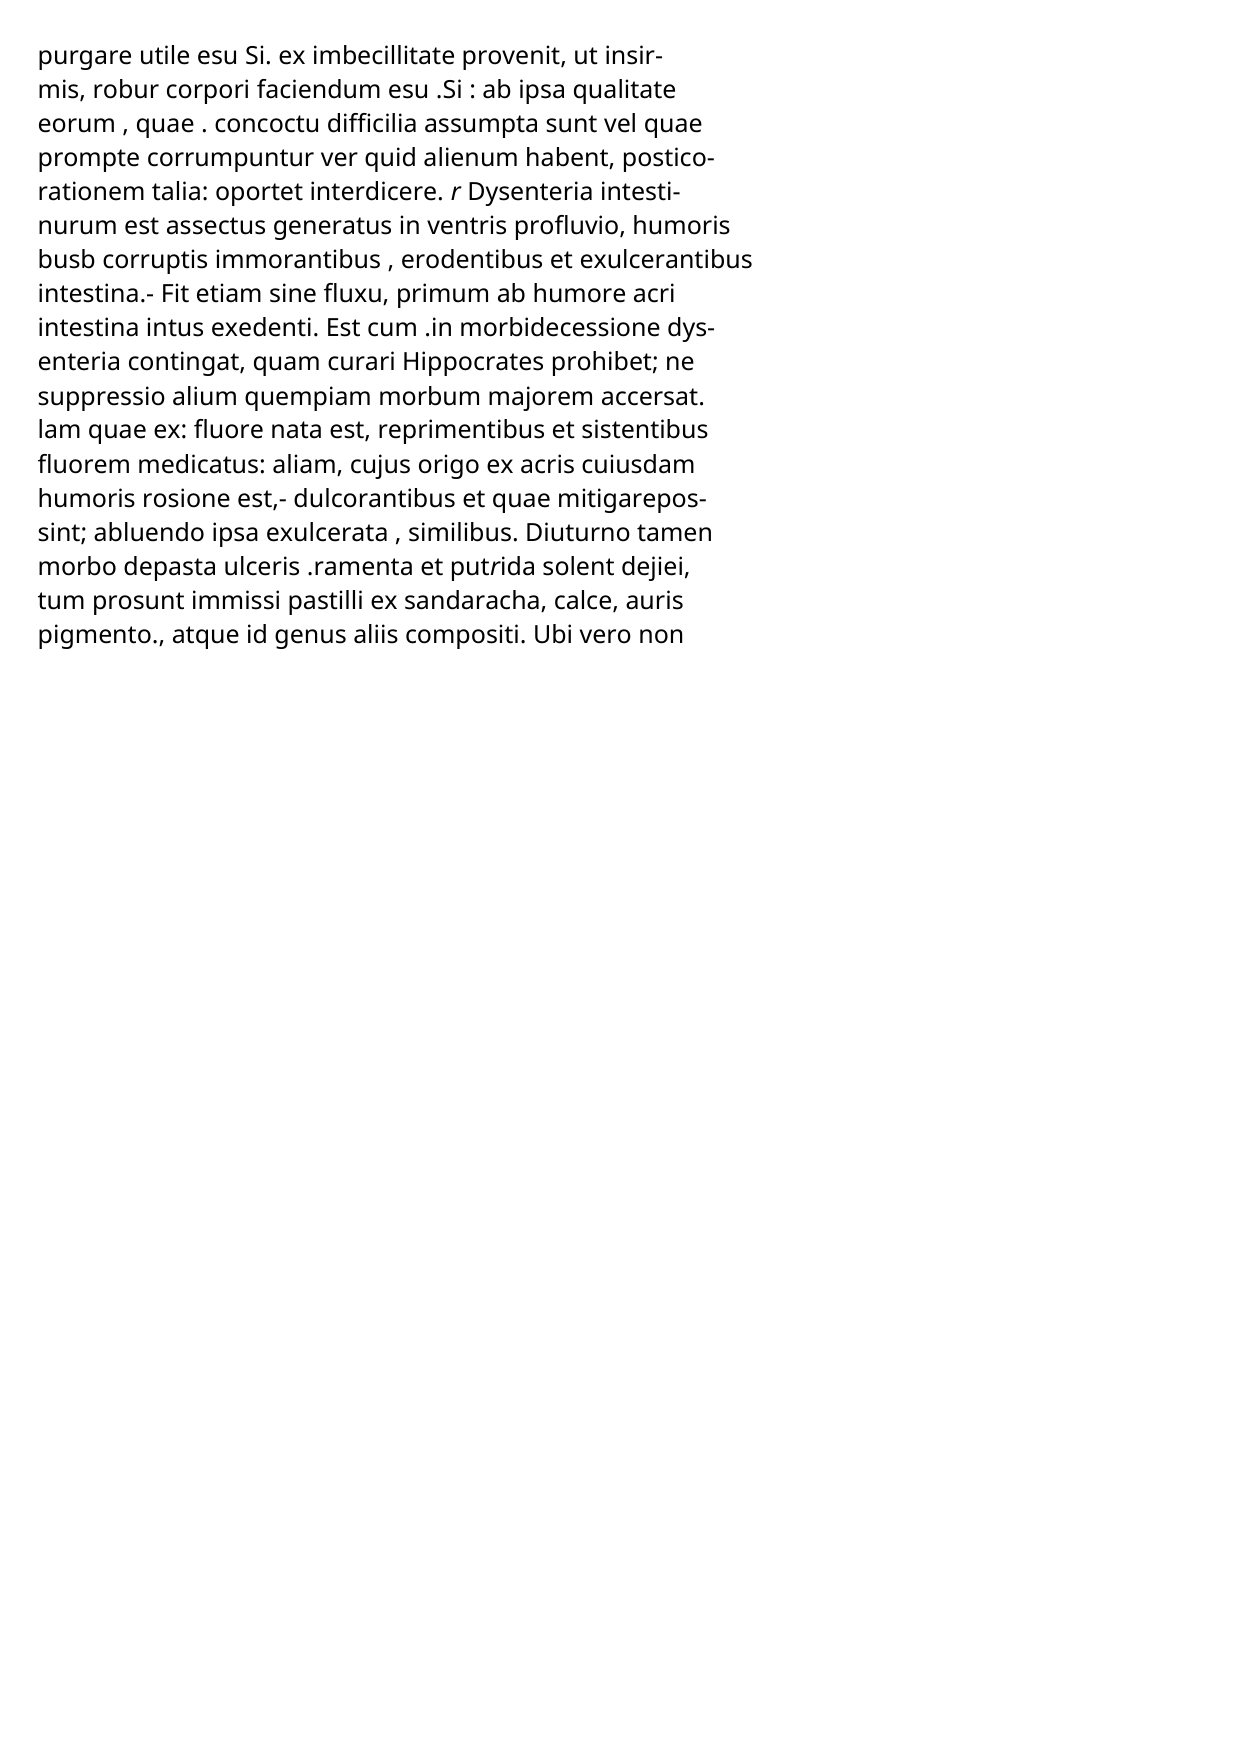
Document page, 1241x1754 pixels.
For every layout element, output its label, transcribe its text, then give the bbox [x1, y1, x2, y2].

text purgare utile esu Si. ex imbecillitate provenit, ut insir- mis, robur corpori faciendum esu .Si : ab ipsa qualitate eorum , quae . concoctu difficilia assumpta sunt vel quae prompte corrumpuntur ver quid alienum habent, postico- rationem talia: oportet interdicere. r Dysenteria intesti- nurum est assectus generatus in ventris profluvio, humoris busb corruptis immorantibus , erodentibus et exulcerantibus intestina.- Fit etiam sine fluxu, primum ab humore acri intestina intus exedenti. Est cum .in morbidecessione dys- enteria contingat, quam curari Hippocrates prohibet; ne suppressio alium quempiam morbum majorem accersat. lam quae ex: fluore nata est, reprimentibus et sistentibus fluorem medicatus: aliam, cujus origo ex acris cuiusdam humoris rosione est,- dulcorantibus et quae mitigarepos- sint; abluendo ipsa exulcerata , similibus. Diuturno tamen morbo depasta ulceris .ramenta et putrida solent dejiei, tum prosunt immissi pastilli ex sandaracha, calce, auris pigmento., atque id genus aliis compositi. Ubi vero non [37, 37, 1203, 651]
